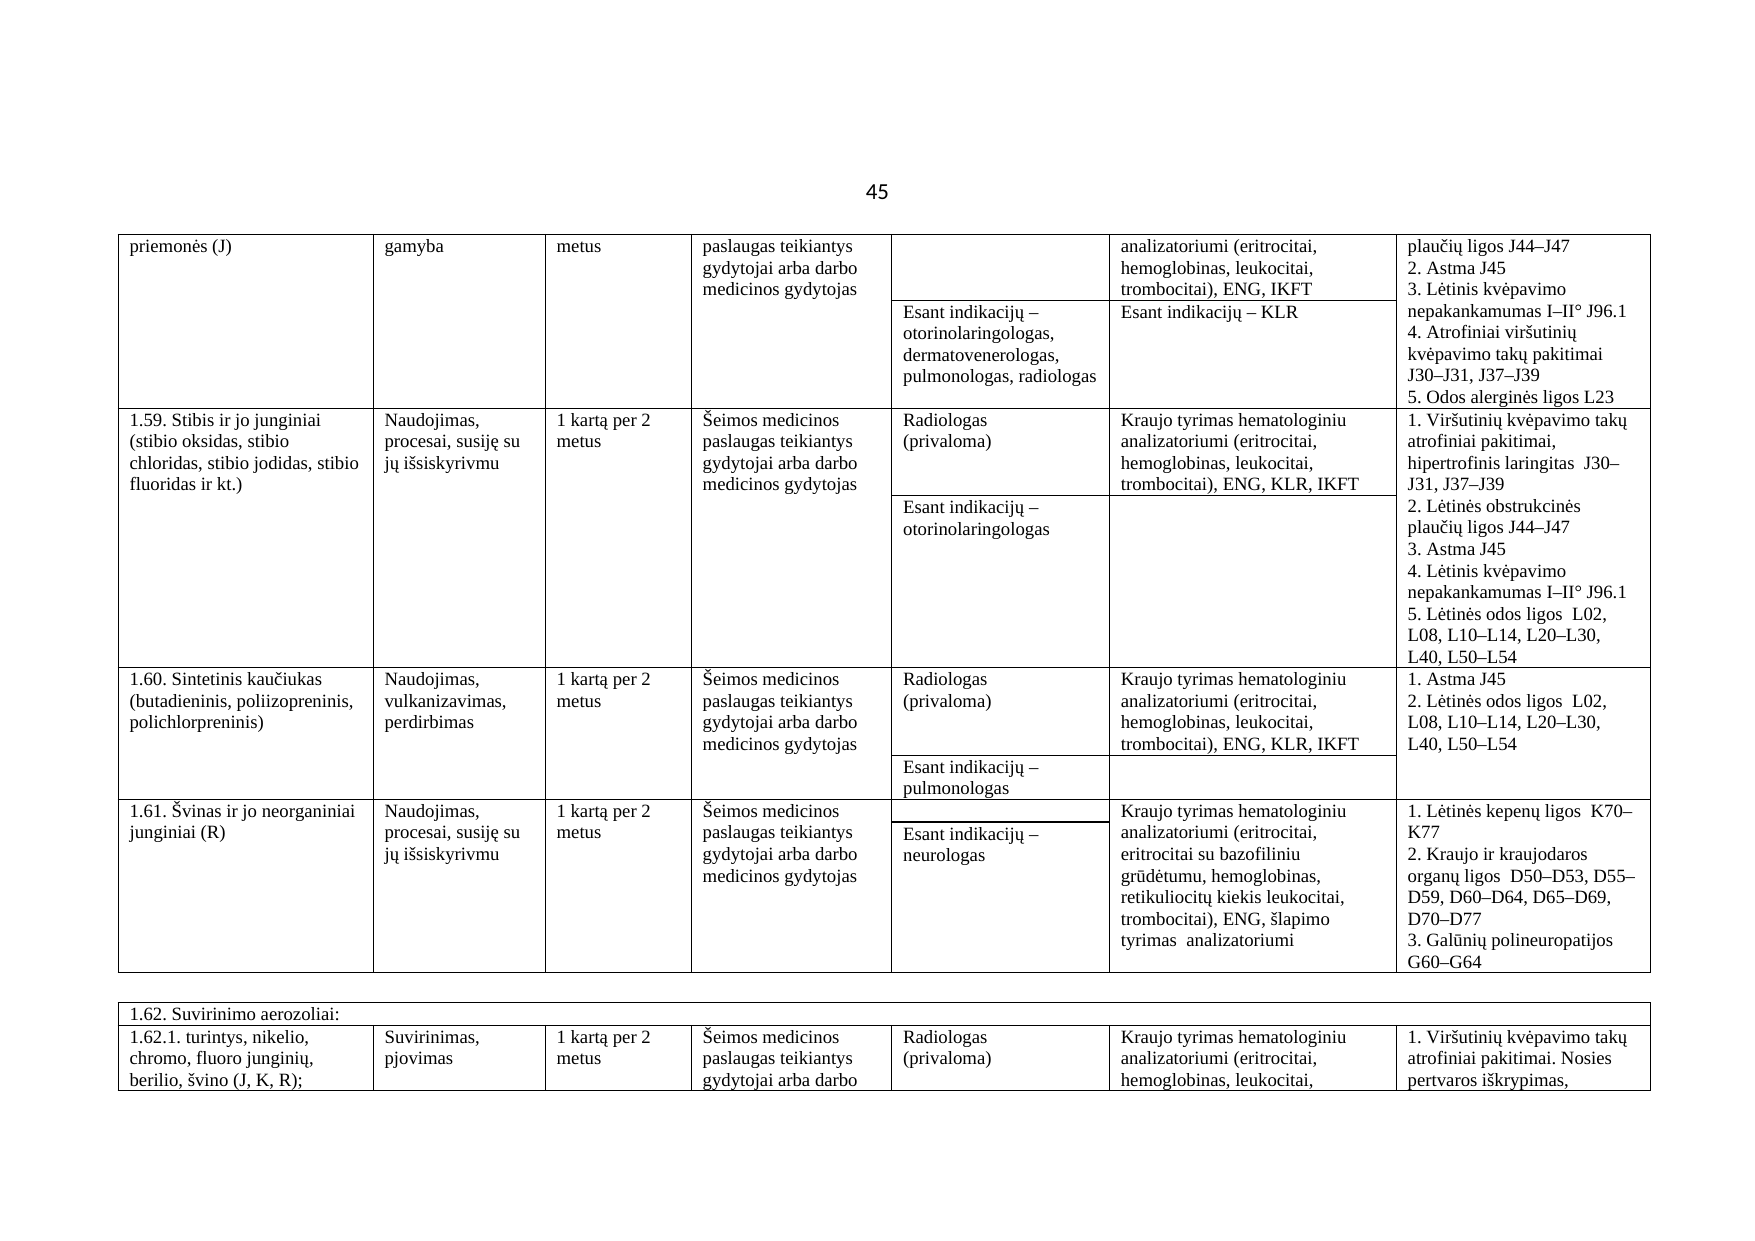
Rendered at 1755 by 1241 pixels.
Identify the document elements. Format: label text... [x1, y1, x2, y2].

table_cell 1.59. Stibis ir jo junginiai (stibio oksidas, stibio chloridas, stibio jodidas, stibio fluoridas ir kt.) [119, 409, 373, 667]
table_cell Šeimos medicinos paslaugas teikiantys gydytojai arba darbo medicinos gydytojas [692, 409, 891, 667]
table_cell [1110, 756, 1396, 799]
table_cell 1. Astma J45 2. Lėtinės odos ligos L02, L08, L10–L14, L20–L30, L40, L50–L54 [1397, 668, 1650, 799]
table_cell [892, 235, 1109, 300]
table_cell [892, 800, 1109, 821]
table_cell Naudojimas, procesai, susiję su jų išsiskyrivmu [374, 409, 545, 667]
table_cell Šeimos medicinos paslaugas teikiantys gydytojai arba darbo medicinos gydytojas [692, 668, 891, 799]
table_cell [1110, 496, 1396, 667]
table_cell Suvirinimas, pjovimas [374, 1026, 545, 1090]
table_cell priemonės (J) [119, 235, 373, 407]
table_cell Naudojimas, vulkanizavimas, perdirbimas [374, 668, 545, 799]
table_cell analizatoriumi (eritrocitai, hemoglobinas, leukocitai, trombocitai), ENG, IKFT [1110, 235, 1396, 300]
table_cell metus [546, 235, 691, 407]
table_cell paslaugas teikiantys gydytojai arba darbo medicinos gydytojas [692, 235, 891, 407]
table_cell Kraujo tyrimas hematologiniu analizatoriumi (eritrocitai, hemoglobinas, leukocitai, trombocitai), ENG, KLR, IKFT [1110, 409, 1396, 495]
table_cell Esant indikacijų – KLR [1110, 301, 1396, 407]
table_cell Radiologas (privaloma) [892, 668, 1109, 754]
table_cell Kraujo tyrimas hematologiniu analizatoriumi (eritrocitai, eritrocitai su bazofiliniu grūdėtumu, hemoglobinas, retikuliocitų kiekis leukocitai, trombocitai), ENG, šlapimo tyrimas analizatoriumi [1110, 800, 1396, 972]
table_cell 1 kartą per 2 metus [546, 668, 691, 799]
table_cell 1 kartą per 2 metus [546, 800, 691, 972]
table_cell gamyba [374, 235, 545, 407]
table_cell 1 kartą per 2 metus [546, 1026, 691, 1090]
table_cell Esant indikacijų – pulmonologas [892, 756, 1109, 799]
table_cell Esant indikacijų – neurologas [892, 823, 1109, 972]
table_cell 1.60. Sintetinis kaučiukas (butadieninis, poliizopreninis, polichlorpreninis) [119, 668, 373, 799]
table_header 1.62. Suvirinimo aerozoliai: [119, 1003, 1650, 1025]
table_cell Radiologas (privaloma) [892, 409, 1109, 495]
table_cell Šeimos medicinos paslaugas teikiantys gydytojai arba darbo [692, 1026, 891, 1090]
table_cell Kraujo tyrimas hematologiniu analizatoriumi (eritrocitai, hemoglobinas, leukocitai, trombocitai), ENG, KLR, IKFT [1110, 668, 1396, 754]
table_cell Šeimos medicinos paslaugas teikiantys gydytojai arba darbo medicinos gydytojas [692, 800, 891, 972]
table_cell 1. Viršutinių kvėpavimo takų atrofiniai pakitimai, hipertrofinis laringitas J30–J31, J37–J39 2. Lėtinės obstrukcinės plaučių ligos J44–J47 3. Astma J45 4. Lėtinis kvėpavimo nepakankamumas I–II° J96.1 5. Lėtinės odos ligos L02, L08, L10–L14, L20–L30, L40, L50–L54 [1397, 409, 1650, 667]
table_cell Esant indikacijų – otorinolaringologas, dermatovenerologas, pulmonologas, radiologas [892, 301, 1109, 407]
table_cell Naudojimas, procesai, susiję su jų išsiskyrivmu [374, 800, 545, 972]
table_cell 1.61. Švinas ir jo neorganiniai junginiai (R) [119, 800, 373, 972]
table_cell 1 kartą per 2 metus [546, 409, 691, 667]
table_cell Radiologas (privaloma) [892, 1026, 1109, 1090]
table_cell 1.62.1. turintys, nikelio, chromo, fluoro junginių, berilio, švino (J, K, R); [119, 1026, 373, 1090]
table_cell 1. Viršutinių kvėpavimo takų atrofiniai pakitimai. Nosies pertvaros iškrypimas, [1397, 1026, 1650, 1090]
table_cell plaučių ligos J44–J47 2. Astma J45 3. Lėtinis kvėpavimo nepakankamumas I–II° J96.1 4. Atrofiniai viršutinių kvėpavimo takų pakitimai J30–J31, J37–J39 5. Odos alerginės ligos L23 [1397, 235, 1650, 407]
table_cell Esant indikacijų – otorinolaringologas [892, 496, 1109, 667]
table_cell 1. Lėtinės kepenų ligos K70–K77 2. Kraujo ir kraujodaros organų ligos D50–D53, D55–D59, D60–D64, D65–D69, D70–D77 3. Galūnių polineuropatijos G60–G64 [1397, 800, 1650, 972]
table_cell Kraujo tyrimas hematologiniu analizatoriumi (eritrocitai, hemoglobinas, leukocitai, [1110, 1026, 1396, 1090]
